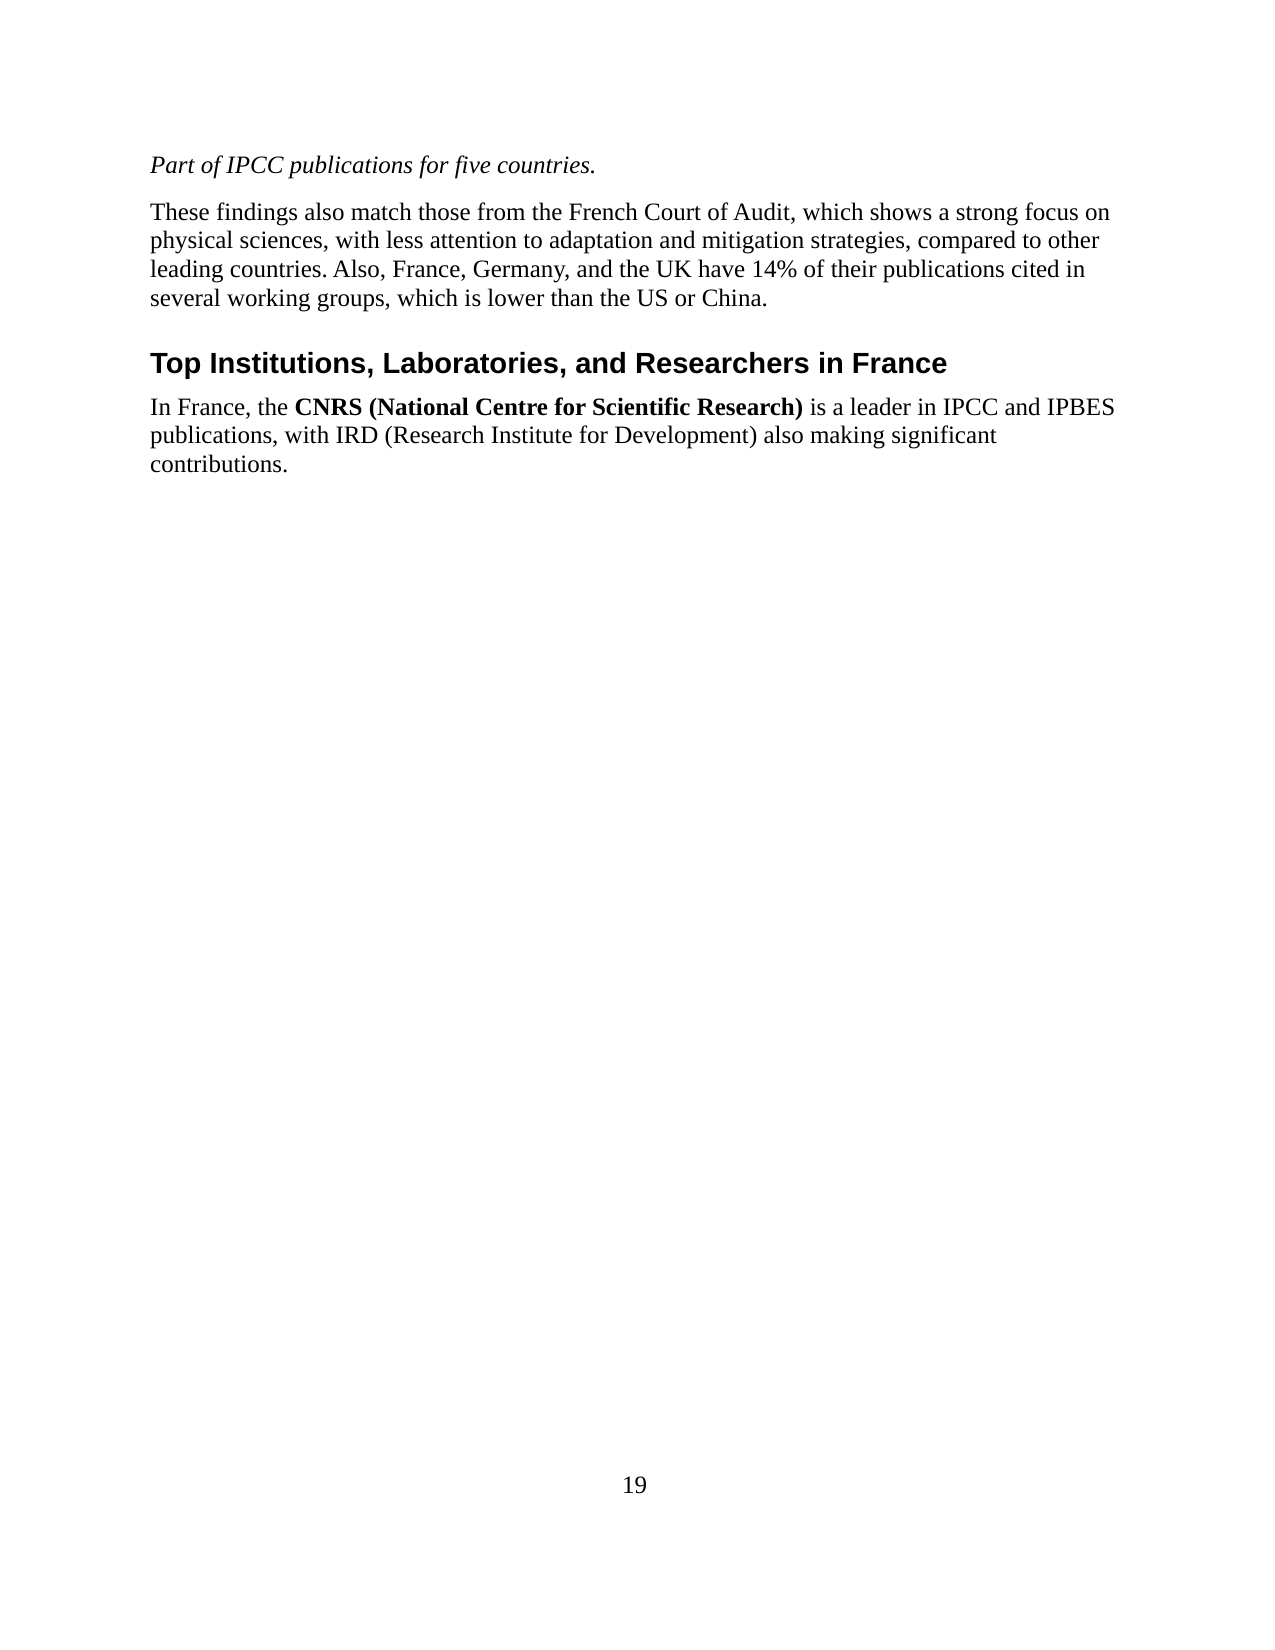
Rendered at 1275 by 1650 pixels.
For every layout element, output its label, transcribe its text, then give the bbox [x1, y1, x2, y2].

subtitle Top Institutions, Laboratories, and Researchers in France [150, 346, 1125, 379]
text In France, the CNRS (National Centre for Scientific Research) is a leader in IPCC and IPBES publications, with IRD (Research Institute for Development) also making significant contributions. [150, 392, 1125, 478]
text Part of IPCC publications for five countries. [150, 150, 1125, 179]
text These findings also match those from the French Court of Audit, which shows a strong focus on physical sciences, with less attention to adaptation and mitigation strategies, compared to other leading countries. Also, France, Germany, and the UK have 14% of their publications cited in several working groups, which is lower than the US or China. [150, 197, 1125, 312]
